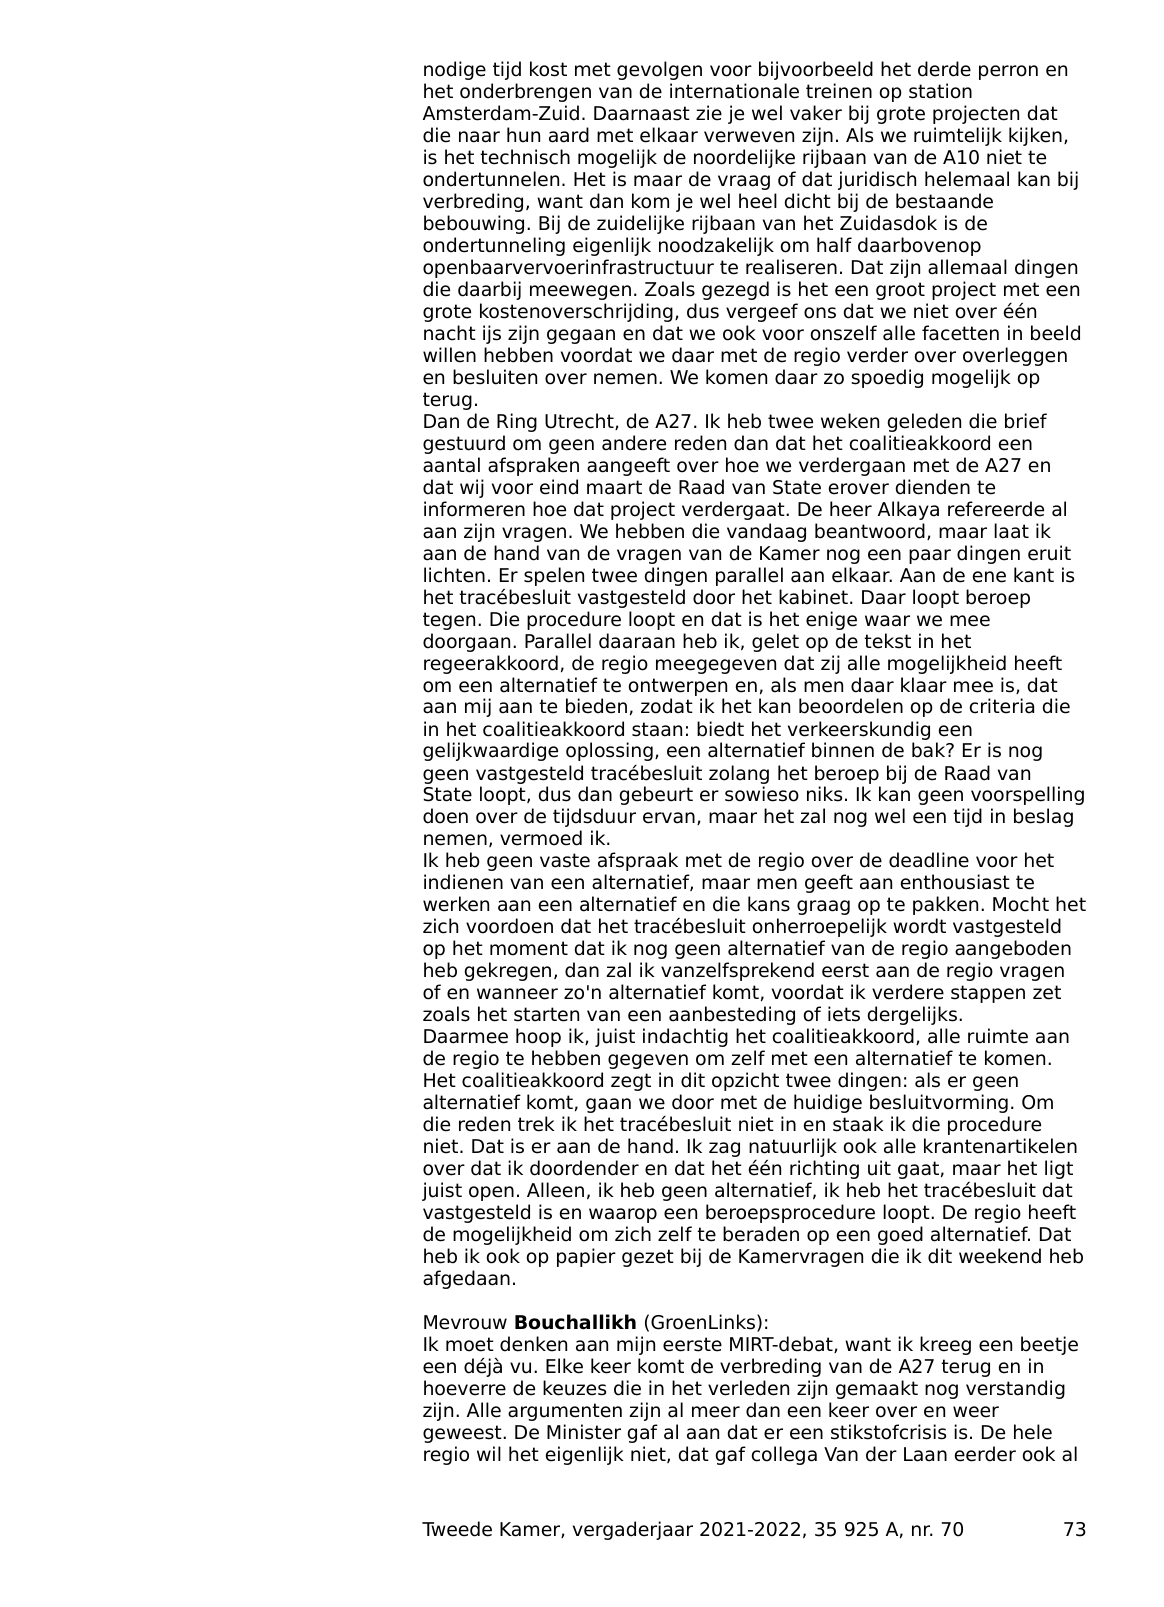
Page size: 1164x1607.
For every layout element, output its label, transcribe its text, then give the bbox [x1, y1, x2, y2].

text Mevrouw Bouchallikh (GroenLinks): [422, 1312, 1087, 1334]
text Dan de Ring Utrecht, de A27. Ik heb twee weken geleden die brief gestuurd om geen andere reden dan dat het coalitieakkoord een aantal afspraken aangeeft over hoe we verdergaan met de A27 en dat wij voor eind maart de Raad van State erover dienden te informeren hoe dat project verdergaat. De heer Alkaya refereerde al aan zijn vragen. We hebben die vandaag beantwoord, maar laat ik aan de hand van de vragen van de Kamer nog een paar dingen eruit lichten. Er spelen twee dingen parallel aan elkaar. Aan de ene kant is het tracébesluit vastgesteld door het kabinet. Daar loopt beroep tegen. Die procedure loopt en dat is het enige waar we mee doorgaan. Parallel daaraan heb ik, gelet op de tekst in het regeerakkoord, de regio meegegeven dat zij alle mogelijkheid heeft om een alternatief te ontwerpen en, als men daar klaar mee is, dat aan mij aan te bieden, zodat ik het kan beoordelen op de criteria die in het coalitieakkoord staan: biedt het verkeerskundig een gelijkwaardige oplossing, een alternatief binnen de bak? Er is nog geen vastgesteld tracébesluit zolang het beroep bij de Raad van State loopt, dus dan gebeurt er sowieso niks. Ik kan geen voorspelling doen over de tijdsduur ervan, maar het zal nog wel een tijd in beslag nemen, vermoed ik. [422, 411, 1087, 850]
text Ik heb geen vaste afspraak met de regio over de deadline voor het indienen van een alternatief, maar men geeft aan enthousiast te werken aan een alternatief en die kans graag op te pakken. Mocht het zich voordoen dat het tracébesluit onherroepelijk wordt vastgesteld op het moment dat ik nog geen alternatief van de regio aangeboden heb gekregen, dan zal ik vanzelfsprekend eerst aan de regio vragen of en wanneer zo'n alternatief komt, voordat ik verdere stappen zet zoals het starten van een aanbesteding of iets dergelijks. [422, 850, 1087, 1026]
text Daarmee hoop ik, juist indachtig het coalitieakkoord, alle ruimte aan de regio te hebben gegeven om zelf met een alternatief te komen. Het coalitieakkoord zegt in dit opzicht twee dingen: als er geen alternatief komt, gaan we door met de huidige besluitvorming. Om die reden trek ik het tracébesluit niet in en staak ik die procedure niet. Dat is er aan de hand. Ik zag natuurlijk ook alle krantenartikelen over dat ik doordender en dat het één richting uit gaat, maar het ligt juist open. Alleen, ik heb geen alternatief, ik heb het tracébesluit dat vastgesteld is en waarop een beroepsprocedure loopt. De regio heeft de mogelijkheid om zich zelf te beraden op een goed alternatief. Dat heb ik ook op papier gezet bij de Kamervragen die ik dit weekend heb afgedaan. [422, 1026, 1087, 1290]
text nodige tijd kost met gevolgen voor bijvoorbeeld het derde perron en het onderbrengen van de internationale treinen op station Amsterdam-Zuid. Daarnaast zie je wel vaker bij grote projecten dat die naar hun aard met elkaar verweven zijn. Als we ruimtelijk kijken, is het technisch mogelijk de noordelijke rijbaan van de A10 niet te ondertunnelen. Het is maar de vraag of dat juridisch helemaal kan bij verbreding, want dan kom je wel heel dicht bij de bestaande bebouwing. Bij de zuidelijke rijbaan van het Zuidasdok is de ondertunneling eigenlijk noodzakelijk om half daarbovenop openbaarvervoerinfrastructuur te realiseren. Dat zijn allemaal dingen die daarbij meewegen. Zoals gezegd is het een groot project met een grote kostenoverschrijding, dus vergeef ons dat we niet over één nacht ijs zijn gegaan en dat we ook voor onszelf alle facetten in beeld willen hebben voordat we daar met de regio verder over overleggen en besluiten over nemen. We komen daar zo spoedig mogelijk op terug. [422, 59, 1087, 411]
text Ik moet denken aan mijn eerste MIRT-debat, want ik kreeg een beetje een déjà vu. Elke keer komt de verbreding van de A27 terug en in hoeverre de keuzes die in het verleden zijn gemaakt nog verstandig zijn. Alle argumenten zijn al meer dan een keer over en weer geweest. De Minister gaf al aan dat er een stikstofcrisis is. De hele regio wil het eigenlijk niet, dat gaf collega Van der Laan eerder ook al [422, 1334, 1087, 1466]
